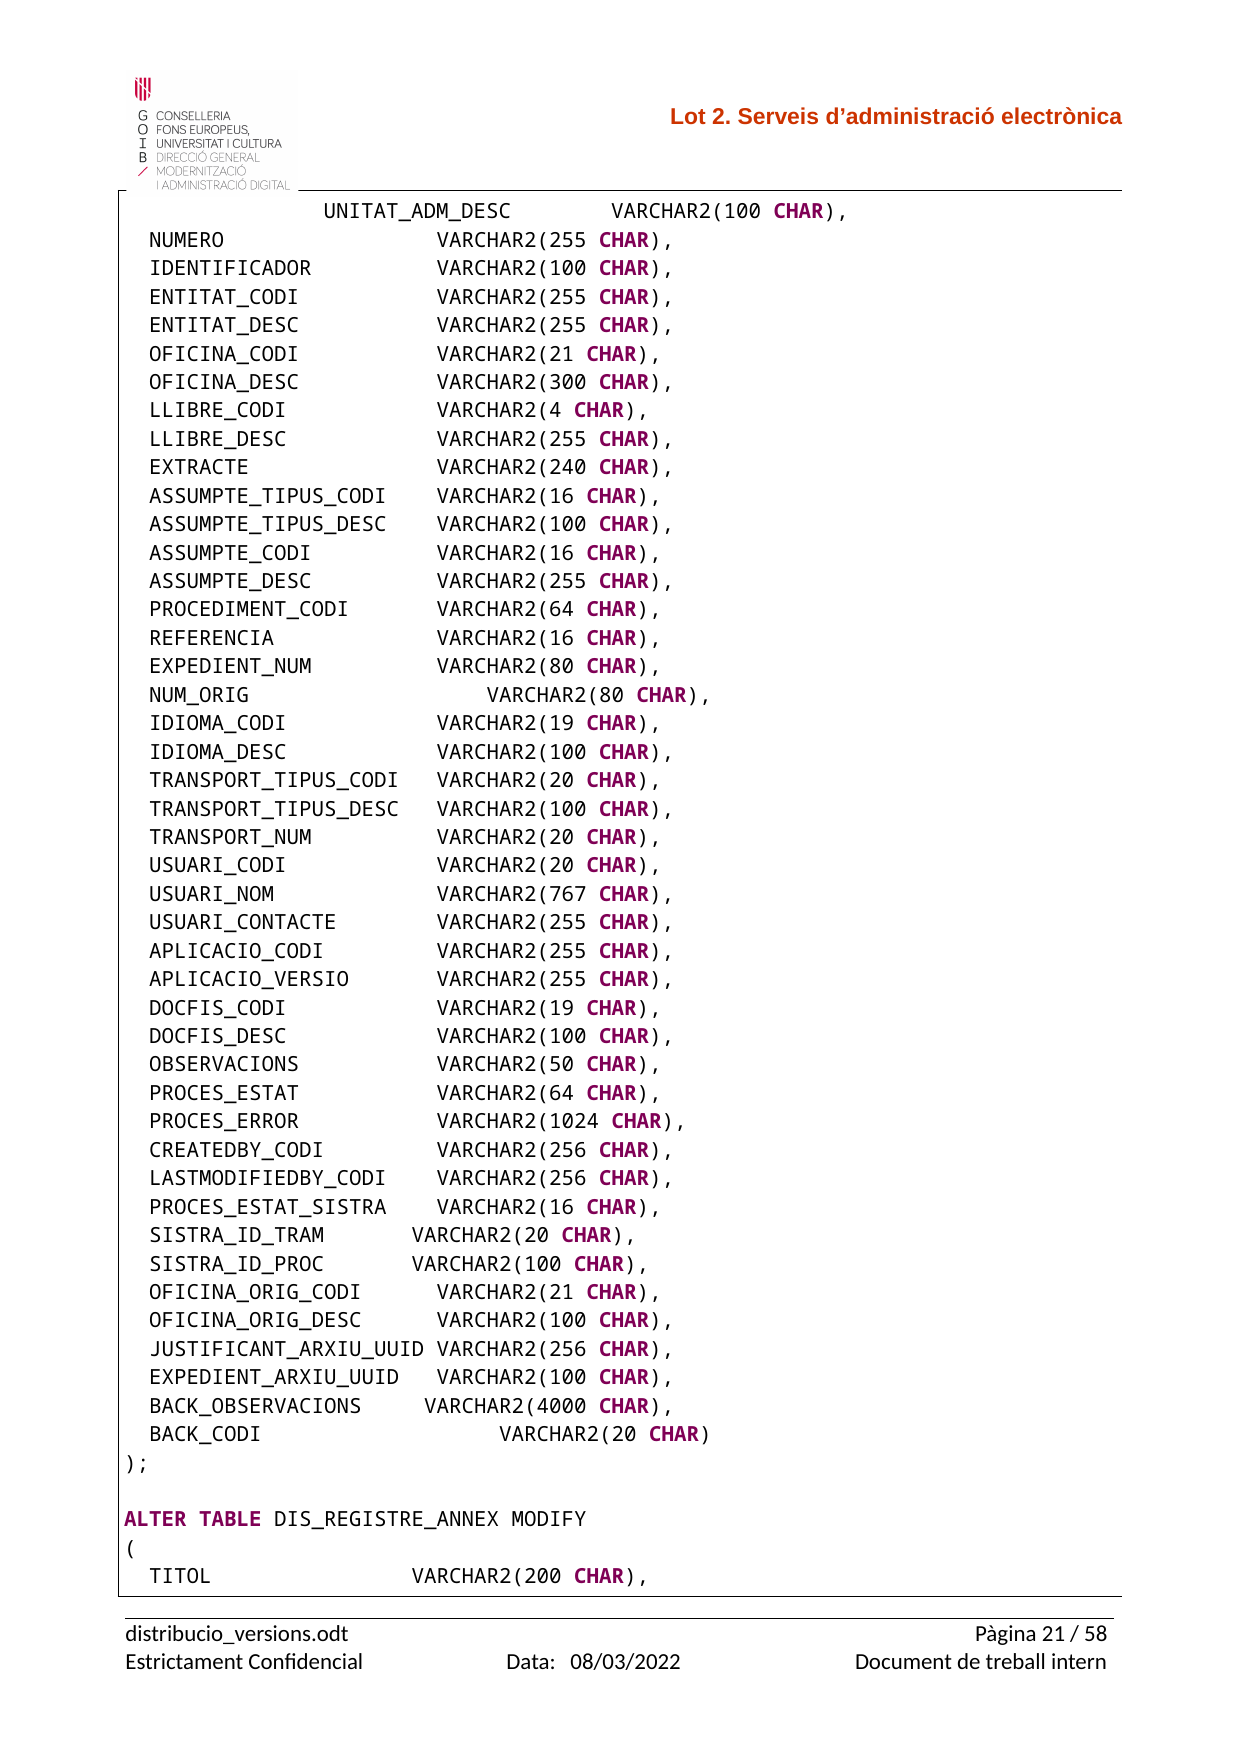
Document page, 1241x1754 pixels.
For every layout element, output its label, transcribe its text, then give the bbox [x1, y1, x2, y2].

picture [126, 70, 299, 197]
table_header UNITAT_ADM_DESC VARCHAR2(100 CHAR), NUMERO VARCHAR2(255 CHAR), IDENTIFICADOR VARCHAR2(100 CHAR), ENTITAT_CODI VARCHAR2(255 CHAR), ENTITAT_DESC VARCHAR2(255 CHAR), OFICINA_CODI VARCHAR2(21 CHAR), OFICINA_DESC VARCHAR2(300 CHAR), LLIBRE_CODI VARCHAR2(4 CHAR), LLIBRE_DESC VARCHAR2(255 CHAR), EXTRACTE VARCHAR2(240 CHAR), ASSUMPTE_TIPUS_CODI VARCHAR2(16 CHAR), ASSUMPTE_TIPUS_DESC VARCHAR2(100 CHAR), ASSUMPTE_CODI VARCHAR2(16 CHAR), ASSUMPTE_DESC VARCHAR2(255 CHAR), PROCEDIMENT_CODI VARCHAR2(64 CHAR), REFERENCIA VARCHAR2(16 CHAR), EXPEDIENT_NUM VARCHAR2(80 CHAR), NUM_ORIG VARCHAR2(80 CHAR), IDIOMA_CODI VARCHAR2(19 CHAR), IDIOMA_DESC VARCHAR2(100 CHAR), TRANSPORT_TIPUS_CODI VARCHAR2(20 CHAR), TRANSPORT_TIPUS_DESC VARCHAR2(100 CHAR), TRANSPORT_NUM VARCHAR2(20 CHAR), USUARI_CODI VARCHAR2(20 CHAR), USUARI_NOM VARCHAR2(767 CHAR), USUARI_CONTACTE VARCHAR2(255 CHAR), APLICACIO_CODI VARCHAR2(255 CHAR), APLICACIO_VERSIO VARCHAR2(255 CHAR), DOCFIS_CODI VARCHAR2(19 CHAR), DOCFIS_DESC VARCHAR2(100 CHAR), OBSERVACIONS VARCHAR2(50 CHAR), PROCES_ESTAT VARCHAR2(64 CHAR), PROCES_ERROR VARCHAR2(1024 CHAR), CREATEDBY_CODI VARCHAR2(256 CHAR), LASTMODIFIEDBY_CODI VARCHAR2(256 CHAR), PROCES_ESTAT_SISTRA VARCHAR2(16 CHAR), SISTRA_ID_TRAM VARCHAR2(20 CHAR), SISTRA_ID_PROC VARCHAR2(100 CHAR), OFICINA_ORIG_CODI VARCHAR2(21 CHAR), OFICINA_ORIG_DESC VARCHAR2(100 CHAR), JUSTIFICANT_ARXIU_UUID VARCHAR2(256 CHAR), EXPEDIENT_ARXIU_UUID VARCHAR2(100 CHAR), BACK_OBSERVACIONS VARCHAR2(4000 CHAR), BACK_CODI VARCHAR2(20 CHAR) ); ALTER TABLE DIS_REGISTRE_ANNEX MODIFY ( TITOL VARCHAR2(200 CHAR), [119, 191, 1122, 1596]
